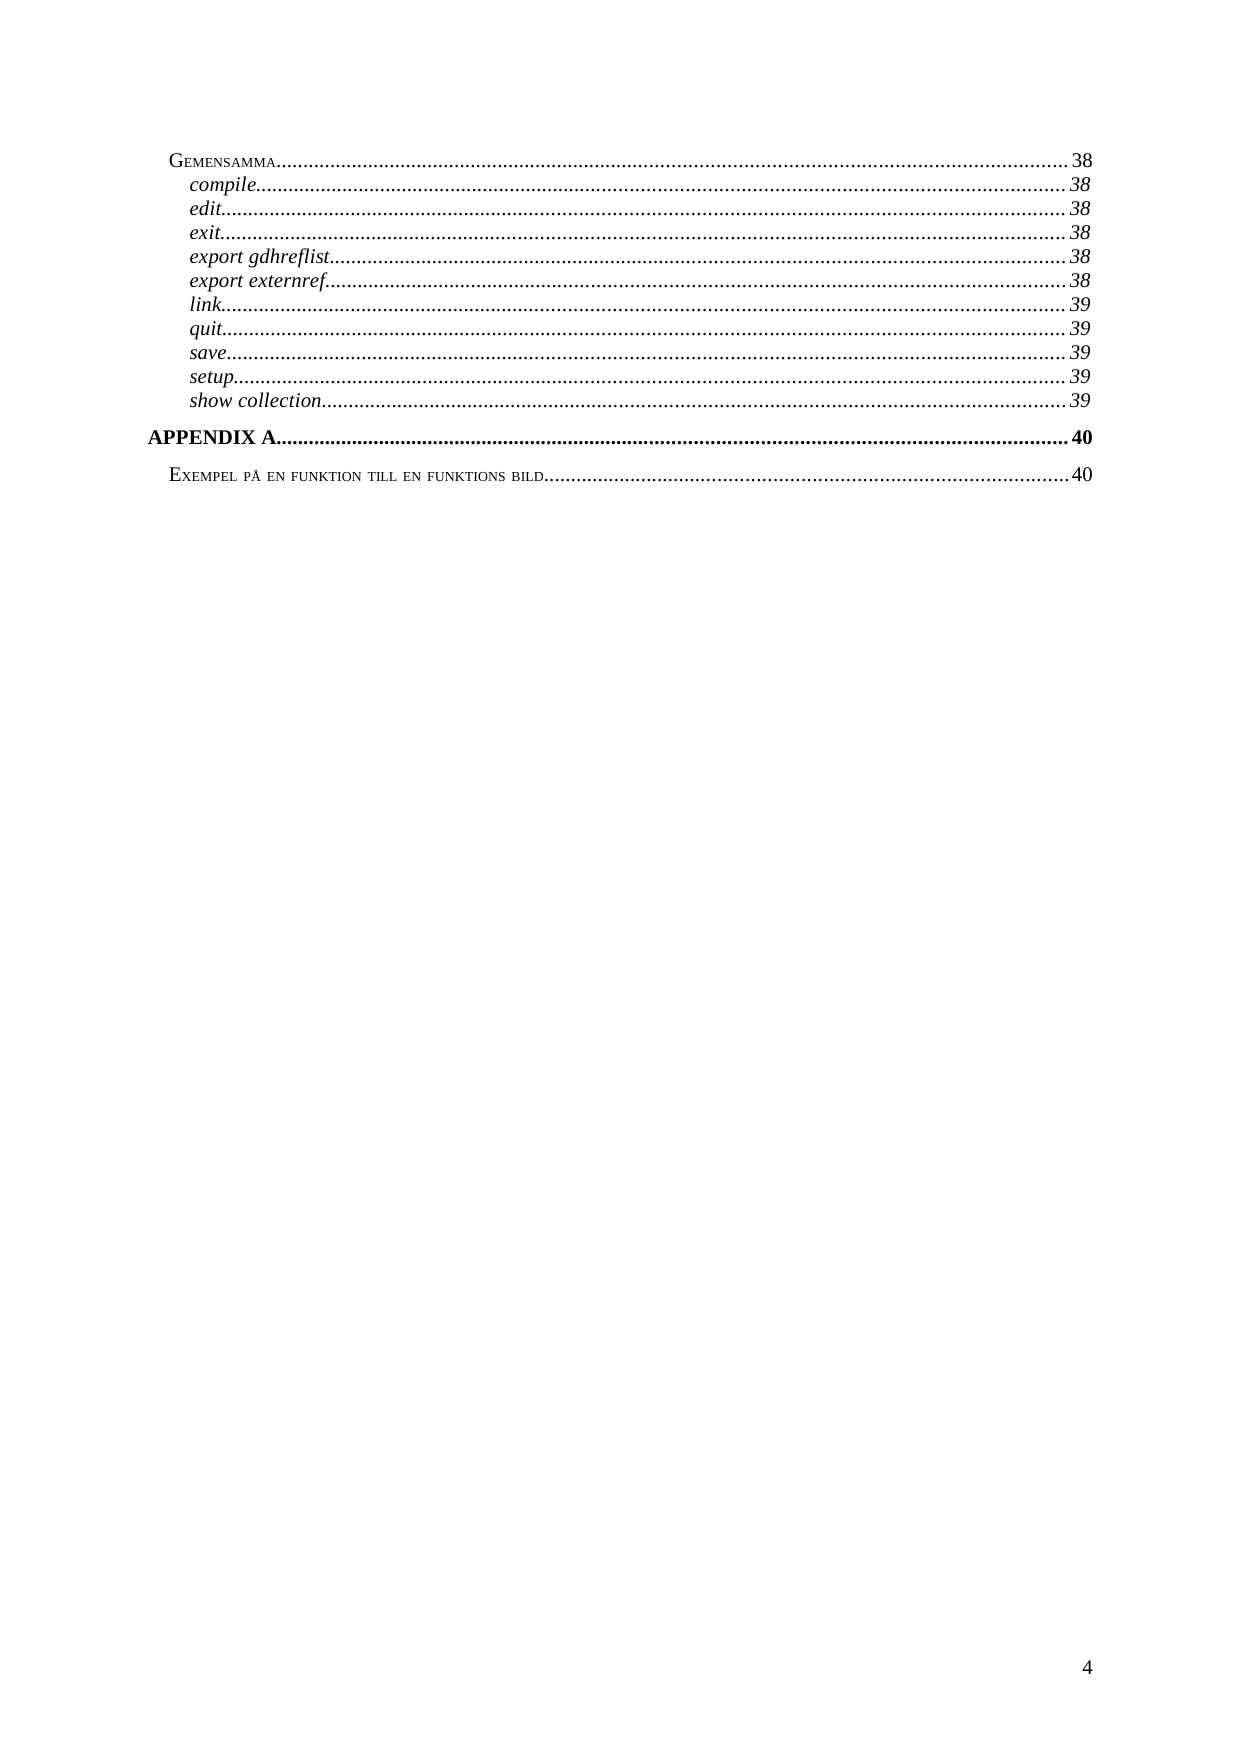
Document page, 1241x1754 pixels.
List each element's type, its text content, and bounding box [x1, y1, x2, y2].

text edit 38 [189, 196, 1093, 220]
text Gemensamma 38 [168, 148, 1093, 172]
text exit 38 [189, 220, 1093, 244]
text export externref 38 [189, 268, 1093, 292]
text show collection 39 [189, 388, 1093, 412]
text link 39 [189, 292, 1093, 316]
text save 39 [189, 340, 1093, 364]
text compile 38 [189, 172, 1093, 196]
text Appendix A 40 [148, 425, 1093, 449]
text quit 39 [189, 316, 1093, 340]
text setup 39 [189, 364, 1093, 388]
text Exempel på en funktion till en funktions bild 40 [168, 461, 1093, 485]
text export gdhreflist 38 [189, 244, 1093, 268]
